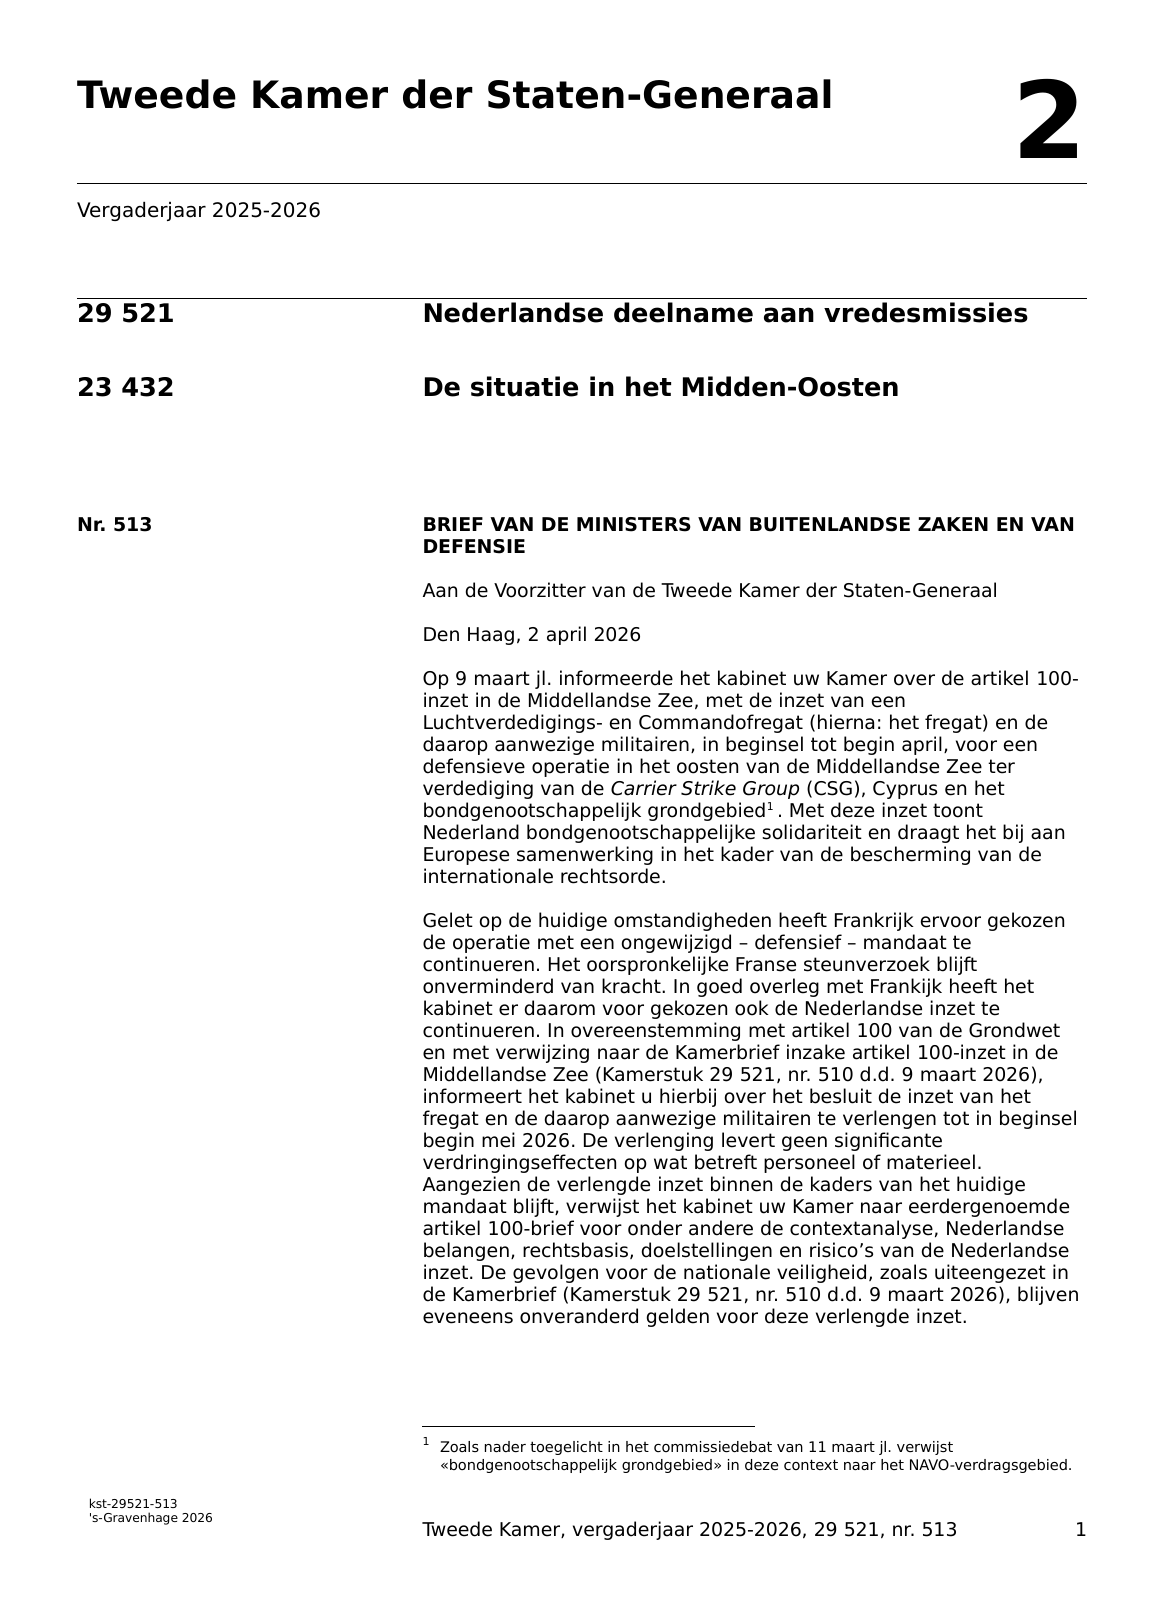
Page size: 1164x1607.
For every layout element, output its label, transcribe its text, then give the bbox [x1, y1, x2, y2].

text 's-Gravenhage 2026 [88, 1511, 323, 1525]
subtitle 29 521 Nederlandse deelname aan vredesmissies [77, 299, 1087, 329]
text Gelet op de huidige omstandigheden heeft Frankrijk ervoor gekozen de operatie met een ongewijzigd – defensief – mandaat te continueren. Het oorspronkelijke Franse steunverzoek blijft onverminderd van kracht. In goed overleg met Frankijk heeft het kabinet er daarom voor gekozen ook de Nederlandse inzet te continueren. In overeenstemming met artikel 100 van de Grondwet en met verwijzing naar de Kamerbrief inzake artikel 100-inzet in de Middellandse Zee (Kamerstuk 29 521, nr. 510 d.d. 9 maart 2026), informeert het kabinet u hierbij over het besluit de inzet van het fregat en de daarop aanwezige militairen te verlengen tot in beginsel begin mei 2026. De verlenging levert geen significante verdringingseffecten op wat betreft personeel of materieel. Aangezien de verlengde inzet binnen de kaders van het huidige mandaat blijft, verwijst het kabinet uw Kamer naar eerdergenoemde artikel 100-brief voor onder andere de contextanalyse, Nederlandse belangen, rechtsbasis, doelstellingen en risico’s van de Nederlandse inzet. De gevolgen voor de nationale veiligheid, zoals uiteengezet in de Kamerbrief (Kamerstuk 29 521, nr. 510 d.d. 9 maart 2026), blijven eveneens onveranderd gelden voor deze verlengde inzet. [422, 910, 1087, 1328]
text Zoals nader toegelicht in het commissiedebat van 11 maart jl. verwijst «bondgenootschappelijk grondgebied» in deze context naar het NAVO-verdragsgebied. [422, 1435, 1087, 1474]
text Den Haag, 2 april 2026 [422, 624, 1087, 646]
table_cell Vergaderjaar 2025-2026 [77, 184, 1087, 298]
table_header Tweede Kamer der Staten-Generaal [77, 59, 886, 183]
table_header 2 [886, 59, 1087, 183]
text kst-29521-513 [88, 1497, 323, 1511]
subtitle Nr. 513 BRIEF VAN DE MINISTERS VAN BUITENLANDSE ZAKEN EN VAN DEFENSIE [77, 514, 1087, 558]
subtitle 23 432 De situatie in het Midden-Oosten [77, 373, 1087, 403]
text Op 9 maart jl. informeerde het kabinet uw Kamer over de artikel 100-inzet in de Middellandse Zee, met de inzet van een Luchtverdedigings- en Commandofregat (hierna: het fregat) en de daarop aanwezige militairen, in beginsel tot begin april, voor een defensieve operatie in het oosten van de Middellandse Zee ter verdediging van de Carrier Strike Group (CSG), Cyprus en het bondgenootschappelijk grondgebied. Met deze inzet toont Nederland bondgenootschappelijke solidariteit en draagt het bij aan Europese samenwerking in het kader van de bescherming van de internationale rechtsorde. [422, 668, 1087, 888]
text Aan de Voorzitter van de Tweede Kamer der Staten-Generaal [422, 580, 1087, 602]
